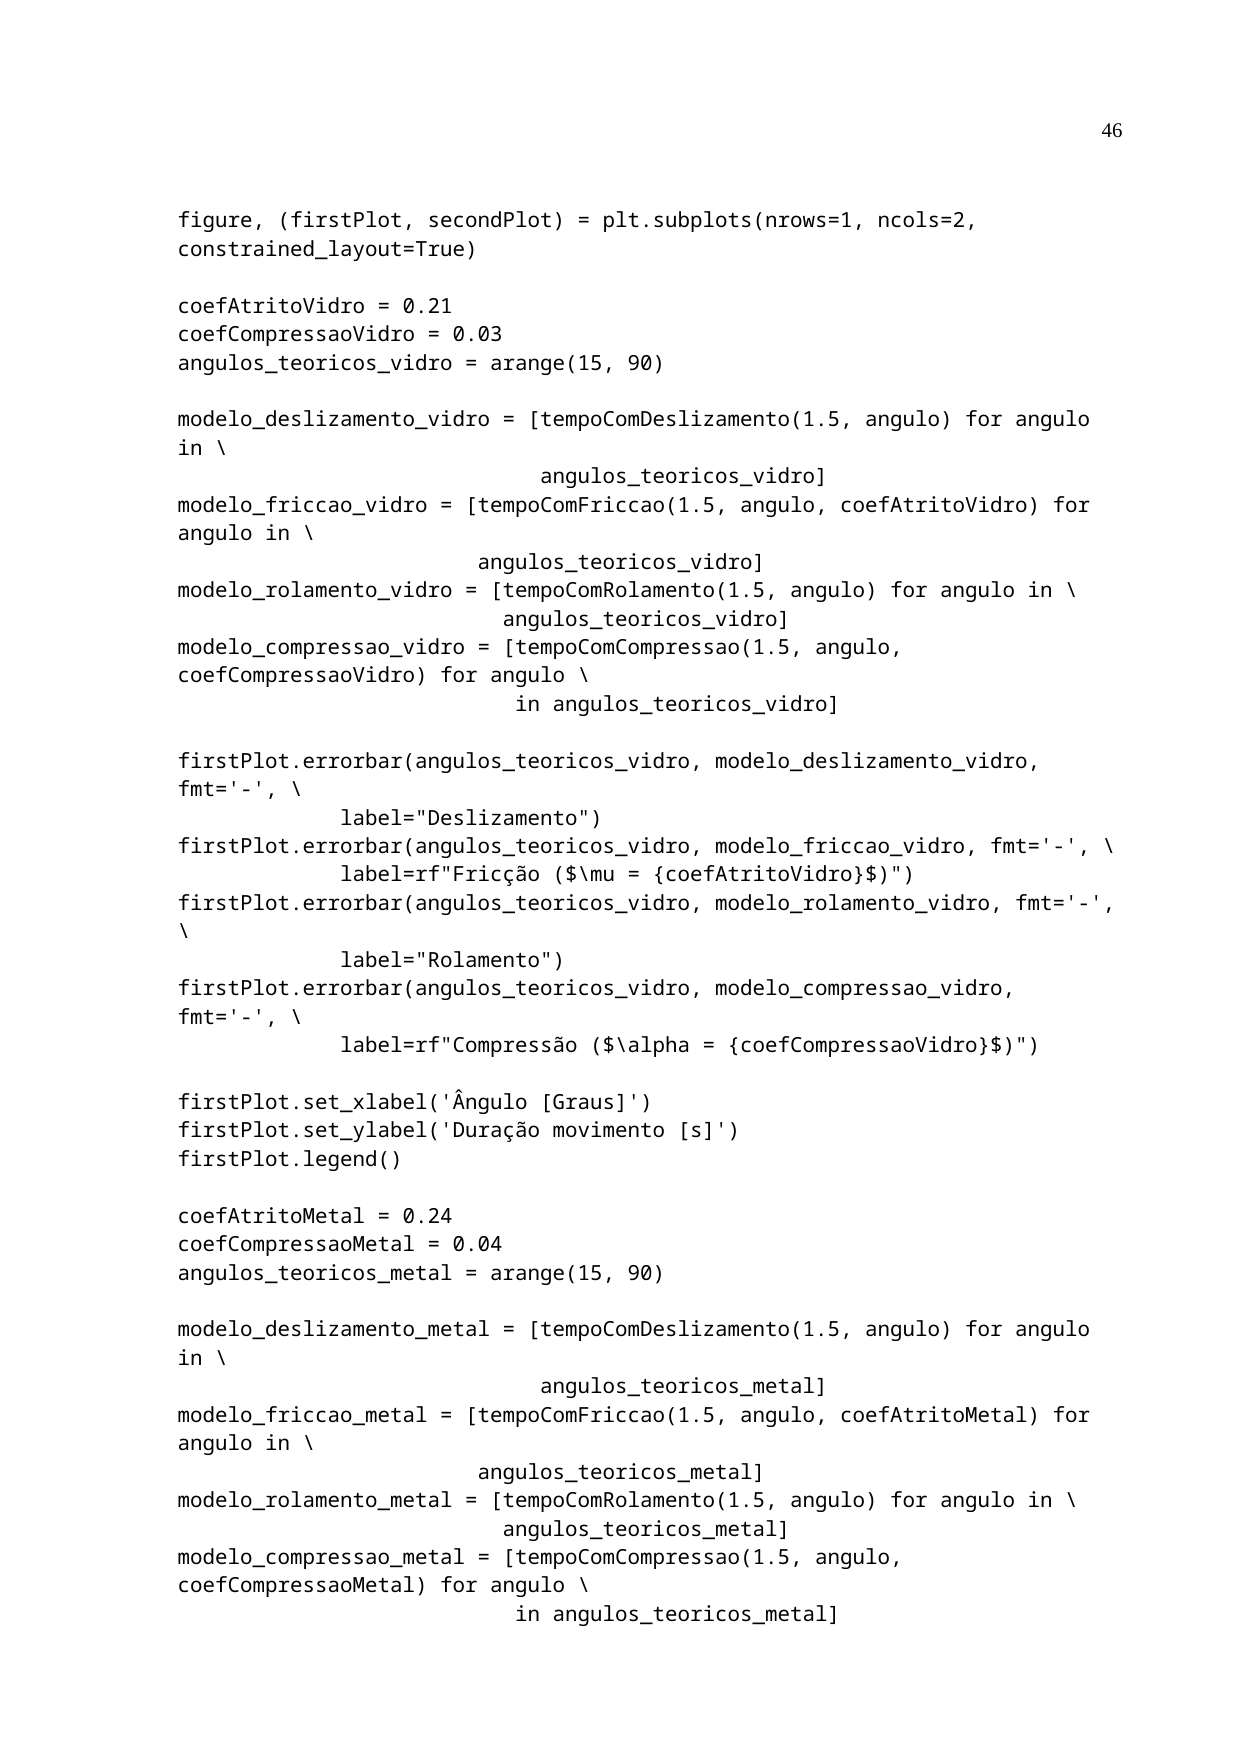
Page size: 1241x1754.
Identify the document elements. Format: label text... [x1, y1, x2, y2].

text angulos_teoricos_vidro = arange(15, 90) [177, 348, 1122, 376]
text angulos_teoricos_vidro] [177, 461, 1122, 490]
text firstPlot.legend() [177, 1144, 1122, 1172]
text firstPlot.set_xlabel('Ângulo [Graus]') [177, 1087, 1122, 1116]
text in angulos_teoricos_vidro] [177, 689, 1122, 717]
text modelo_deslizamento_vidro = [tempoComDeslizamento(1.5, angulo) for angulo in \ [177, 404, 1122, 461]
text coefAtritoMetal = 0.24 [177, 1201, 1122, 1229]
text coefCompressaoVidro = 0.03 [177, 319, 1122, 348]
text label="Deslizamento") [177, 803, 1122, 831]
text firstPlot.errorbar(angulos_teoricos_vidro, modelo_rolamento_vidro, fmt='-', \ [177, 888, 1122, 945]
text angulos_teoricos_vidro] [177, 547, 1122, 575]
text angulos_teoricos_metal] [177, 1514, 1122, 1542]
text coefAtritoVidro = 0.21 [177, 291, 1122, 319]
text angulos_teoricos_metal = arange(15, 90) [177, 1258, 1122, 1286]
text firstPlot.set_ylabel('Duração movimento [s]') [177, 1116, 1122, 1144]
text modelo_deslizamento_metal = [tempoComDeslizamento(1.5, angulo) for angulo in \ [177, 1314, 1122, 1371]
text label=rf"Fricção ($\mu = {coefAtritoVidro}$)") [177, 859, 1122, 888]
text firstPlot.errorbar(angulos_teoricos_vidro, modelo_deslizamento_vidro, fmt='-', \ [177, 746, 1122, 803]
text coefCompressaoMetal = 0.04 [177, 1229, 1122, 1258]
text modelo_friccao_metal = [tempoComFriccao(1.5, angulo, coefAtritoMetal) for angulo in \ [177, 1400, 1122, 1457]
text modelo_compressao_vidro = [tempoComCompressao(1.5, angulo, coefCompressaoVidro) for angulo \ [177, 632, 1122, 689]
text modelo_compressao_metal = [tempoComCompressao(1.5, angulo, coefCompressaoMetal) for angulo \ [177, 1542, 1122, 1599]
text modelo_rolamento_vidro = [tempoComRolamento(1.5, angulo) for angulo in \ [177, 575, 1122, 604]
text label="Rolamento") [177, 945, 1122, 973]
text modelo_friccao_vidro = [tempoComFriccao(1.5, angulo, coefAtritoVidro) for angulo in \ [177, 490, 1122, 547]
text label=rf"Compressão ($\alpha = {coefCompressaoVidro}$)") [177, 1030, 1122, 1059]
text angulos_teoricos_vidro] [177, 604, 1122, 632]
text figure, (firstPlot, secondPlot) = plt.subplots(nrows=1, ncols=2, constrained_layout=True) [177, 206, 1122, 262]
text firstPlot.errorbar(angulos_teoricos_vidro, modelo_friccao_vidro, fmt='-', \ [177, 831, 1122, 859]
text angulos_teoricos_metal] [177, 1457, 1122, 1485]
text in angulos_teoricos_metal] [177, 1599, 1122, 1627]
text modelo_rolamento_metal = [tempoComRolamento(1.5, angulo) for angulo in \ [177, 1485, 1122, 1514]
text firstPlot.errorbar(angulos_teoricos_vidro, modelo_compressao_vidro, fmt='-', \ [177, 973, 1122, 1030]
text angulos_teoricos_metal] [177, 1371, 1122, 1400]
